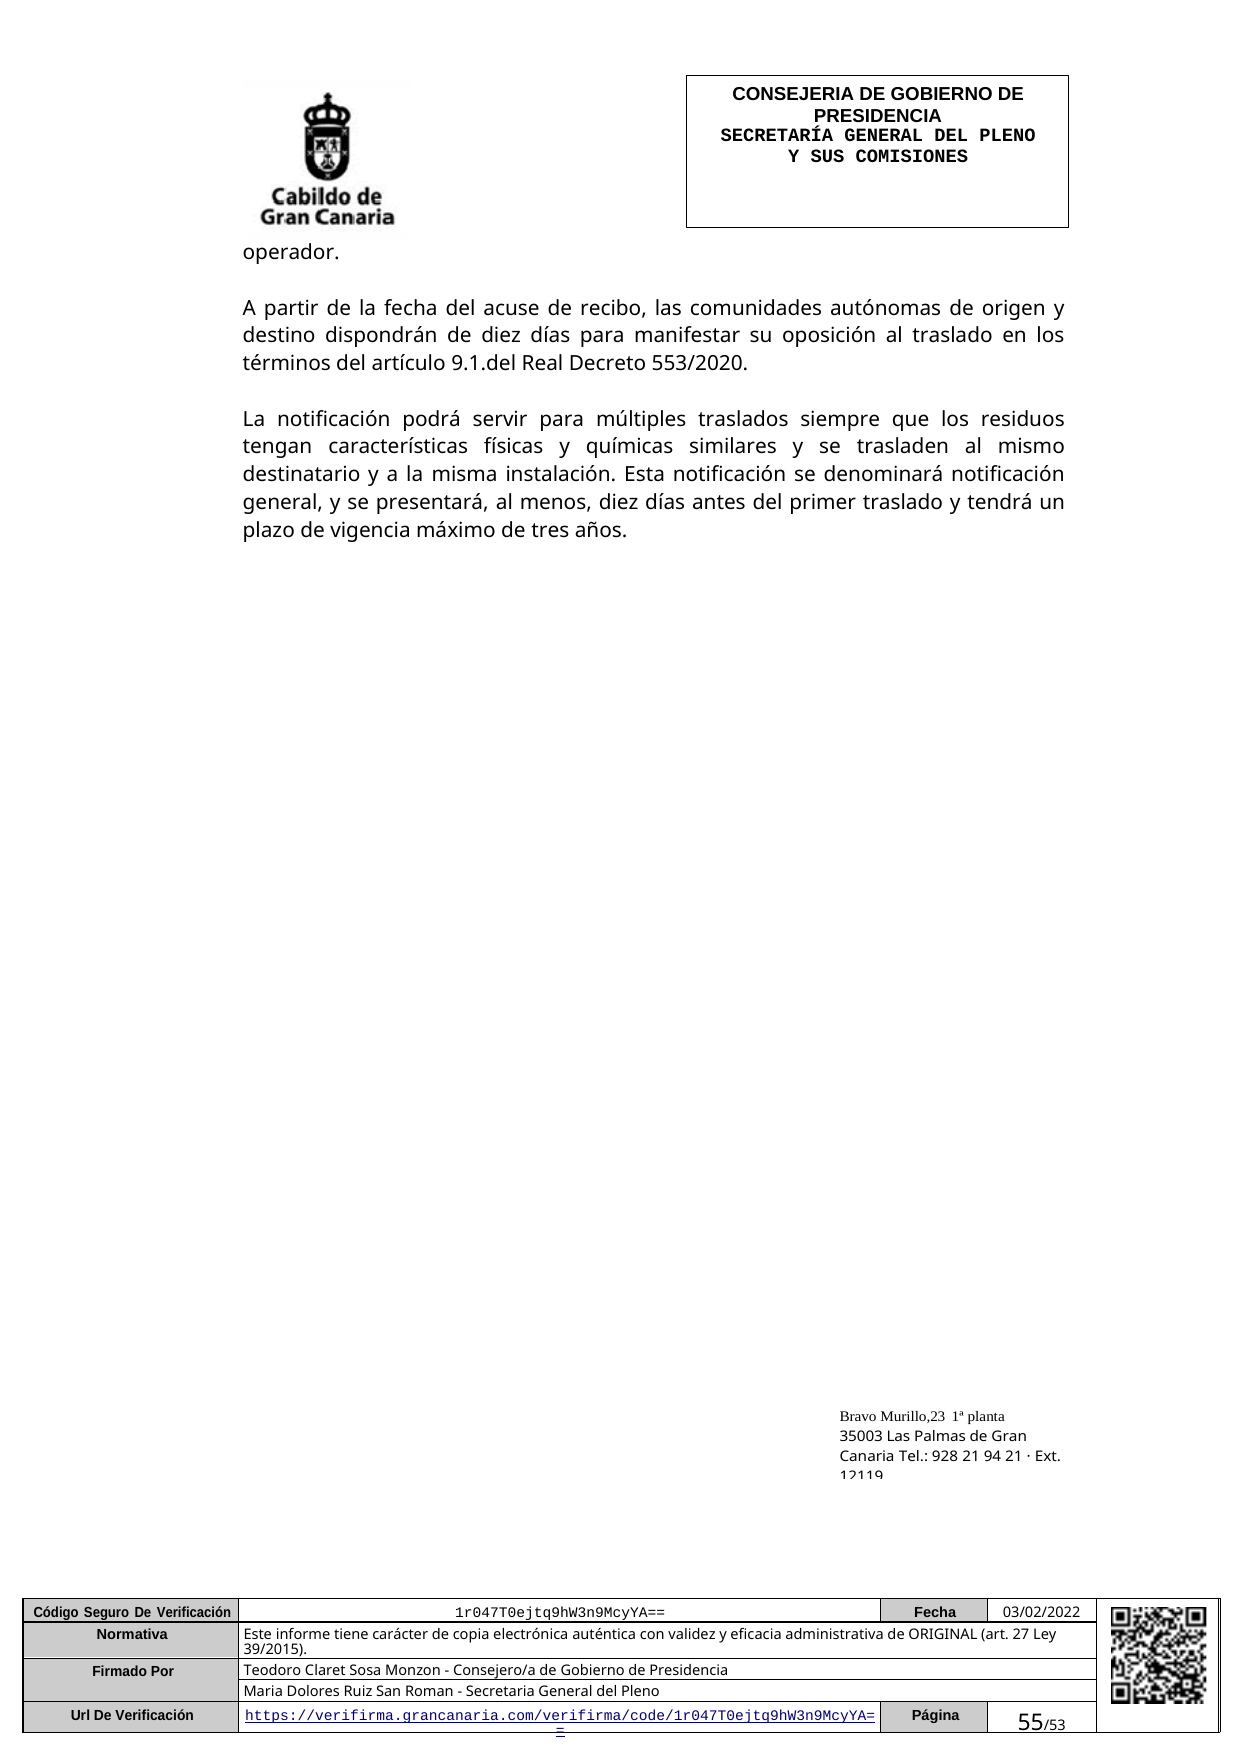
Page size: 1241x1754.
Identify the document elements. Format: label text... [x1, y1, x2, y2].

text La notificación podrá servir para múltiples traslados siempre que los residuos tengan características físicas y químicas similares y se trasladen al mismo destinatario y a la misma instalación. Esta notificación se denominará notificación general, y se presentará, al menos, diez días antes del primer traslado y tendrá un plazo de vigencia máximo de tres años. [242, 404, 1066, 544]
picture [242, 90, 412, 233]
picture [1111, 1607, 1207, 1704]
text operador. [242, 237, 1066, 265]
text A partir de la fecha del acuse de recibo, las comunidades autónomas de origen y destino dispondrán de diez días para manifestar su oposición al traslado en los términos del artículo 9.1.del Real Decreto 553/2020. [242, 293, 1066, 377]
